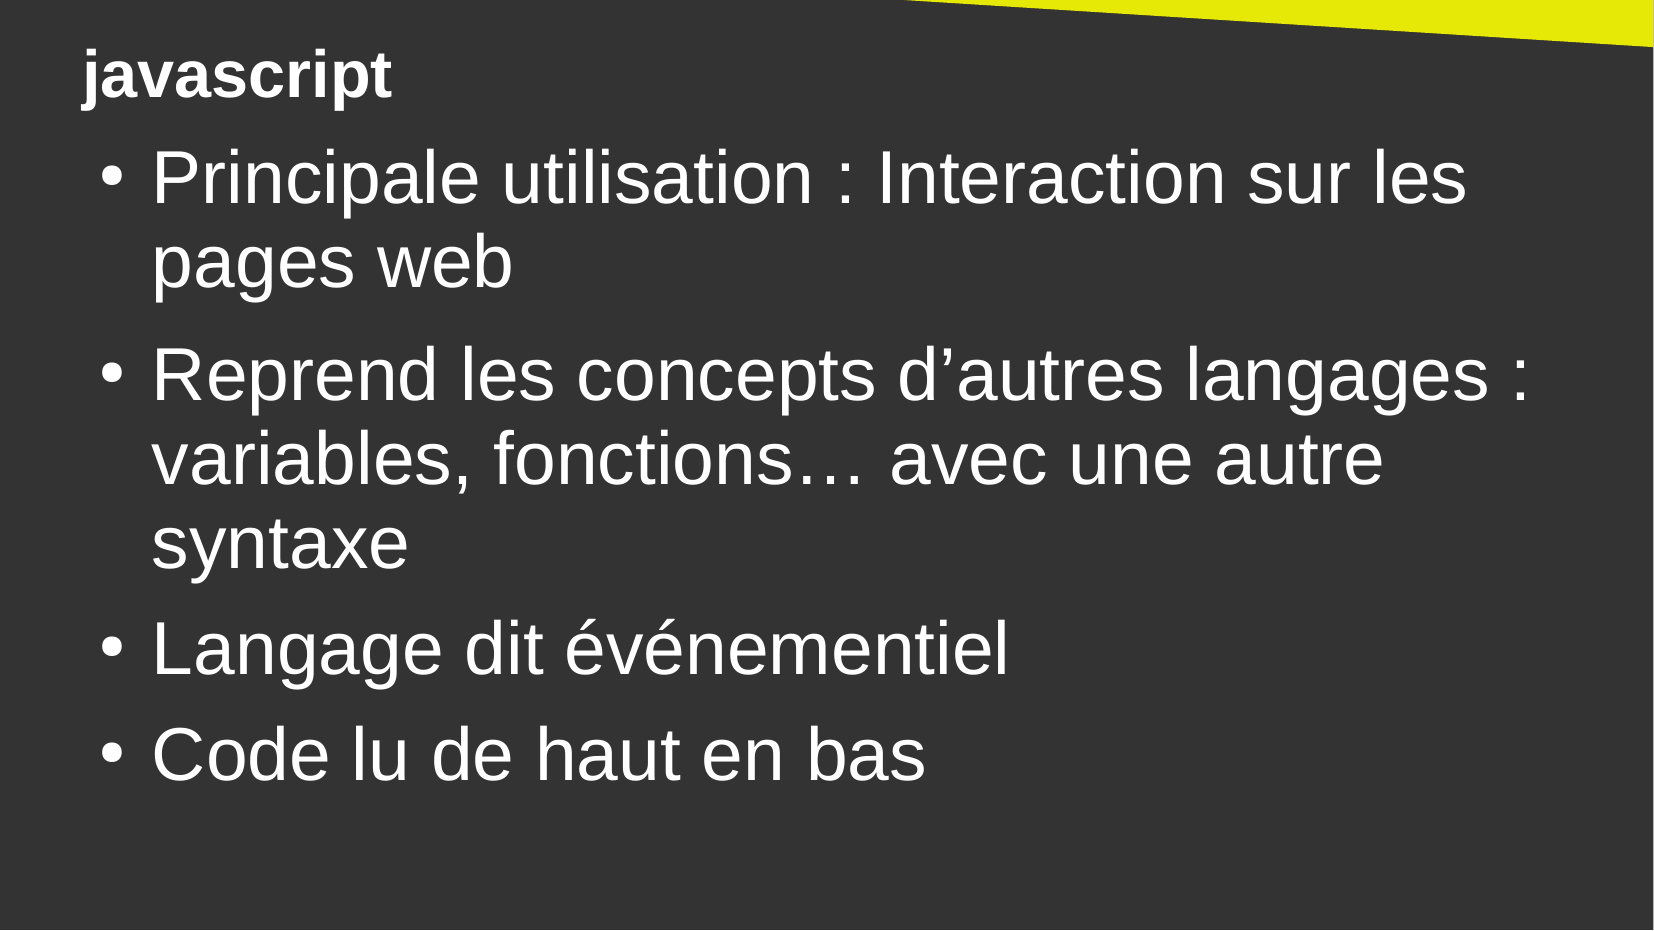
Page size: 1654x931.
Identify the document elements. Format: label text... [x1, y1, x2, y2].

title javascript [82, 37, 1571, 114]
list Principale utilisation : Interaction sur les pages web Reprend les concepts d’autres langages : variables, fonctions… avec une autre syntaxe Langage dit événementiel Code lu de haut en bas [80, 135, 1620, 827]
text_box [903, 0, 1654, 48]
